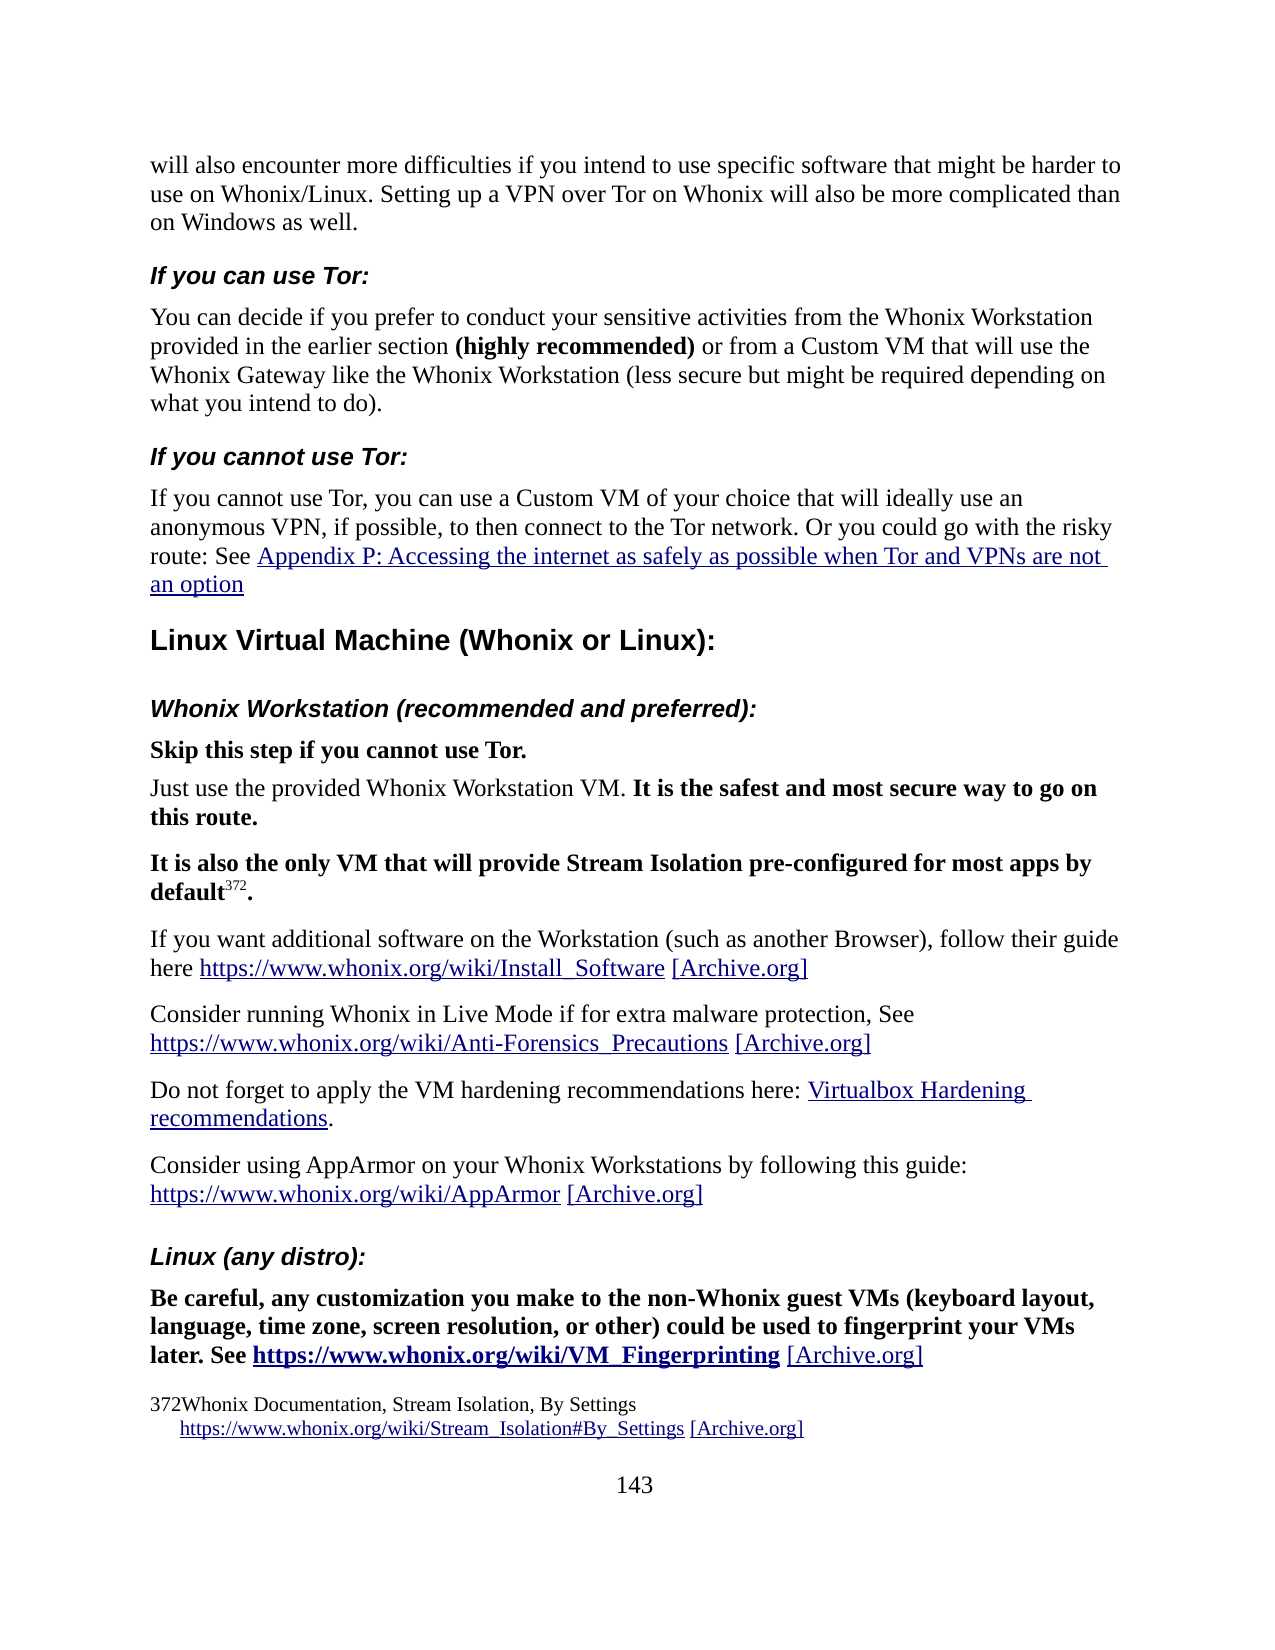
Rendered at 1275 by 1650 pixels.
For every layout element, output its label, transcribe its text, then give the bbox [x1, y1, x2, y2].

text Do not forget to apply the VM hardening recommendations here: Virtualbox Hardening recommendations. [150, 1075, 1125, 1132]
text You can decide if you prefer to conduct your sensitive activities from the Whonix Workstation provided in the earlier section (highly recommended) or from a Custom VM that will use the Whonix Gateway like the Whonix Workstation (less secure but might be required depending on what you intend to do). [150, 302, 1125, 417]
text If you cannot use Tor, you can use a Custom VM of your choice that will ideally use an anonymous VPN, if possible, to then connect to the Tor network. Or you could go with the risky route: See Appendix P: Accessing the internet as safely as possible when Tor and VPNs are not an option [150, 483, 1125, 598]
text Be careful, any customization you make to the non-Whonix guest VMs (keyboard layout, language, time zone, screen resolution, or other) could be used to fingerprint your VMs later. See https://www.whonix.org/wiki/VM_Fingerprinting [Archive.org] [150, 1283, 1125, 1369]
text It is also the only VM that will provide Stream Isolation pre-configured for most apps by default. [150, 848, 1125, 906]
text Consider running Whonix in Live Mode if for extra malware protection, See https://www.whonix.org/wiki/Anti-Forensics_Precautions [Archive.org] [150, 999, 1125, 1057]
subtitle Linux (any distro): [150, 1242, 1125, 1270]
text Just use the provided Whonix Workstation VM. It is the safest and most secure way to go on this route. [150, 773, 1125, 831]
subtitle If you cannot use Tor: [150, 442, 1125, 471]
subtitle Whonix Workstation (recommended and preferred): [150, 694, 1125, 723]
subtitle If you can use Tor: [150, 261, 1125, 290]
text Whonix Documentation, Stream Isolation, By Settings https://www.whonix.org/wiki/Stream_Isolation#By_Settings [Archive.org] [150, 1392, 1125, 1440]
text Consider using AppArmor on your Whonix Workstations by following this guide: https://www.whonix.org/wiki/AppArmor [Archive.org] [150, 1150, 1125, 1208]
text will also encounter more difficulties if you intend to use specific software that might be harder to use on Whonix/Linux. Setting up a VPN over Tor on Whonix will also be more complicated than on Windows as well. [150, 150, 1125, 236]
text If you want additional software on the Workstation (such as another Browser), follow their guide here https://www.whonix.org/wiki/Install_Software [Archive.org] [150, 924, 1125, 981]
text Skip this step if you cannot use Tor. [150, 735, 1125, 764]
subtitle Linux Virtual Machine (Whonix or Linux): [150, 623, 1125, 657]
